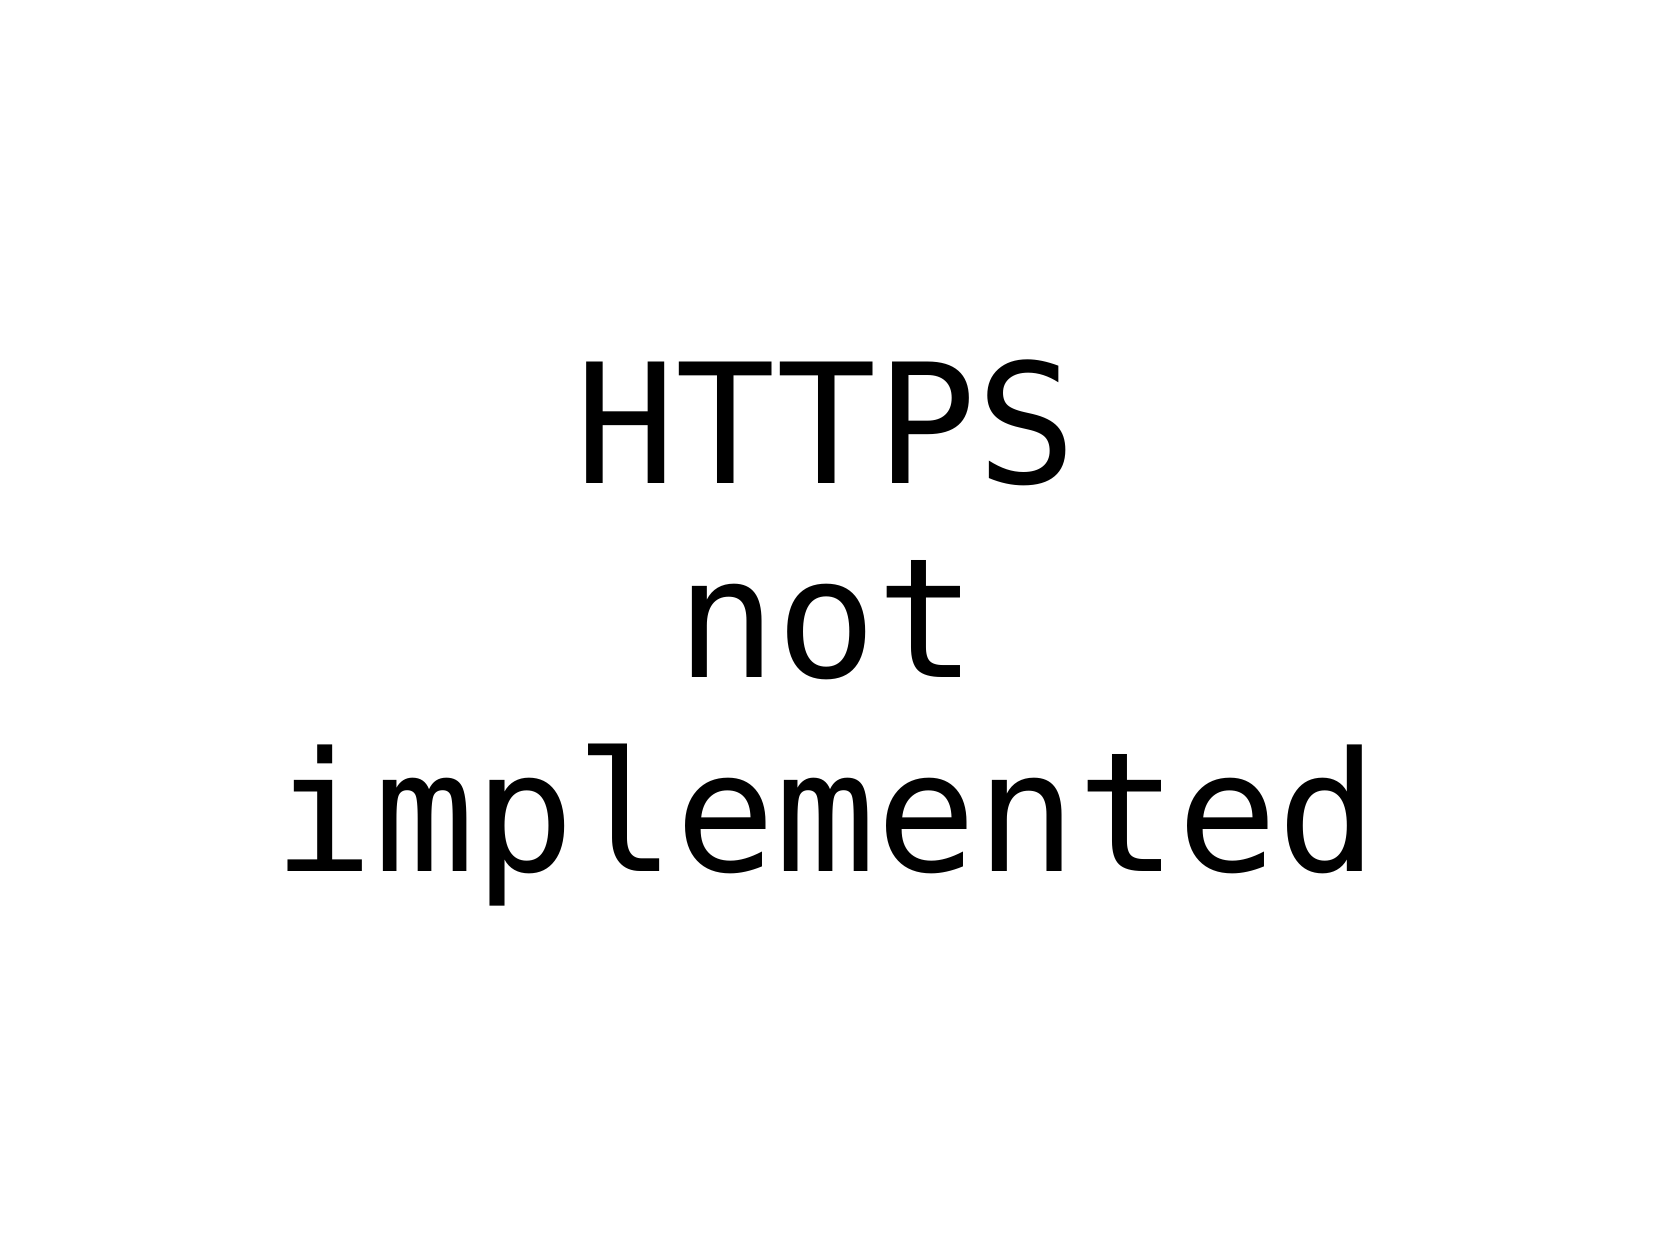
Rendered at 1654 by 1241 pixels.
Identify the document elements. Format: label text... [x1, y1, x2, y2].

title HTTPS not implemented [82, 329, 1571, 912]
